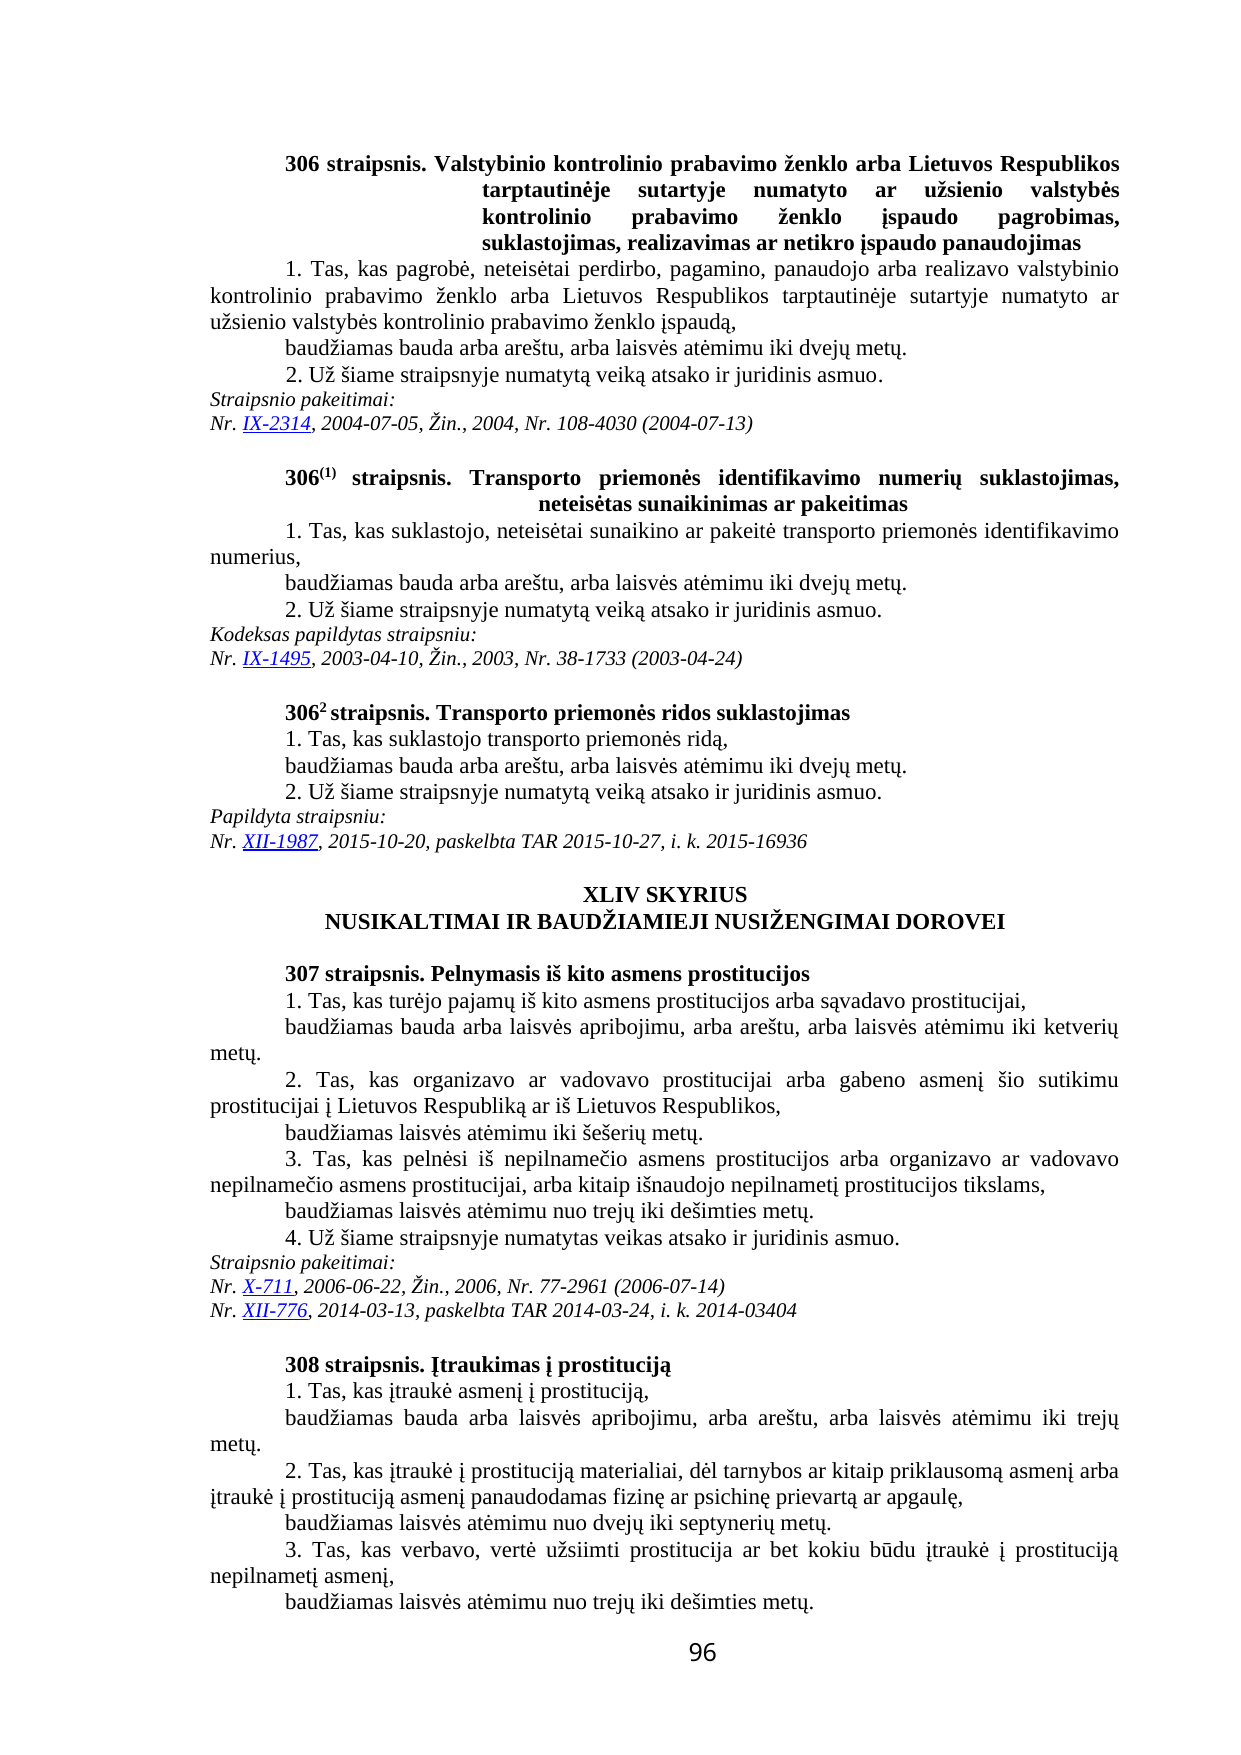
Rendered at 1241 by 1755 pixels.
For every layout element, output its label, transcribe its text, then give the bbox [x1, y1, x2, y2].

text baudžiamas laisvės atėmimu iki šešerių metų. [210, 1118, 1120, 1145]
text baudžiamas laisvės atėmimu nuo trejų iki dešimties metų. [210, 1198, 1120, 1224]
text 3. Tas, kas pelnėsi iš nepilnamečio asmens prostitucijos arba organizavo ar vadovavo nepilnamečio asmens prostitucijai, arba kitaip išnaudojo nepilnametį prostitucijos tikslams, [210, 1145, 1120, 1198]
text Papildyta straipsniu: [210, 804, 1120, 828]
text baudžiamas bauda arba areštu, arba laisvės atėmimu iki dvejų metų. [210, 334, 1120, 361]
text Nr. IX-2314, 2004-07-05, Žin., 2004, Nr. 108-4030 (2004-07-13) [210, 411, 1120, 435]
text 3062 straipsnis. Transporto priemonės ridos suklastojimas [210, 699, 1120, 725]
text 2. Už šiame straipsnyje numatytą veiką atsako ir juridinis asmuo. [210, 778, 1120, 804]
text baudžiamas bauda arba areštu, arba laisvės atėmimu iki dvejų metų. [210, 569, 1120, 596]
text 3. Tas, kas verbavo, vertė užsiimti prostitucija ar bet kokiu būdu įtraukė į prostituciją nepilnametį asmenį, [210, 1536, 1120, 1588]
text 2. Už šiame straipsnyje numatytą veiką atsako ir juridinis asmuo. [210, 361, 1106, 387]
text 308 straipsnis. Įtraukimas į prostituciją [210, 1351, 1120, 1378]
subtitle 1. Tas, kas pagrobė, neteisėtai perdirbo, pagamino, panaudojo arba realizavo valstybinio kontrolinio prabavimo ženklo arba Lietuvos Respublikos tarptautinėje sutartyje numatyto ar užsienio valstybės kontrolinio prabavimo ženklo įspaudą, [210, 255, 1120, 334]
text Nr. IX-1495, 2003-04-10, Žin., 2003, Nr. 38-1733 (2003-04-24) [210, 646, 1120, 670]
text 2. Už šiame straipsnyje numatytą veiką atsako ir juridinis asmuo. [210, 596, 1120, 622]
text 1. Tas, kas suklastojo transporto priemonės ridą, [210, 725, 1120, 752]
text 307 straipsnis. Pelnymasis iš kito asmens prostitucijos [210, 960, 1120, 987]
subtitle XLIV SKYRIUS [210, 881, 1120, 908]
text 1. Tas, kas įtraukė asmenį į prostituciją, [210, 1378, 1120, 1404]
text NUSIKALTIMAI IR BAUDŽIAMIEJI NUSIŽENGIMAI DOROVEI [210, 908, 1120, 934]
text 1. Tas, kas suklastojo, neteisėtai sunaikino ar pakeitė transporto priemonės identifikavimo numerius, [210, 517, 1120, 569]
text Nr. X-711, 2006-06-22, Žin., 2006, Nr. 77-2961 (2006-07-14) [210, 1274, 1120, 1298]
text 2. Tas, kas įtraukė į prostituciją materialiai, dėl tarnybos ar kitaip priklausomą asmenį arba įtraukė į prostituciją asmenį panaudodamas fizinę ar psichinę prievartą ar apgaulę, [210, 1457, 1120, 1509]
text baudžiamas bauda arba areštu, arba laisvės atėmimu iki dvejų metų. [210, 752, 1120, 778]
text baudžiamas laisvės atėmimu nuo dvejų iki septynerių metų. [210, 1509, 1120, 1536]
text Straipsnio pakeitimai: [210, 387, 1120, 411]
text Kodeksas papildytas straipsniu: [210, 622, 1120, 646]
text Nr. XII-1987, 2015-10-20, paskelbta TAR 2015-10-27, i. k. 2015-16936 [210, 828, 1120, 853]
text 1. Tas, kas turėjo pajamų iš kito asmens prostitucijos arba sąvadavo prostitucijai, [210, 987, 1120, 1013]
text baudžiamas laisvės atėmimu nuo trejų iki dešimties metų. [210, 1588, 1120, 1615]
text baudžiamas bauda arba laisvės apribojimu, arba areštu, arba laisvės atėmimu iki trejų metų. [210, 1404, 1120, 1457]
text 4. Už šiame straipsnyje numatytas veikas atsako ir juridinis asmuo. [210, 1224, 1120, 1250]
text Nr. XII-776, 2014-03-13, paskelbta TAR 2014-03-24, i. k. 2014-03404 [210, 1298, 1120, 1322]
text Straipsnio pakeitimai: [210, 1250, 1120, 1274]
text 306(1) straipsnis. Transporto priemonės identifikavimo numerių suklastojimas, neteisėtas sunaikinimas ar pakeitimas [285, 464, 1120, 517]
text 2. Tas, kas organizavo ar vadovavo prostitucijai arba gabeno asmenį šio sutikimu prostitucijai į Lietuvos Respubliką ar iš Lietuvos Respublikos, [210, 1066, 1120, 1118]
text 306 straipsnis. Valstybinio kontrolinio prabavimo ženklo arba Lietuvos Respublikos tarptautinėje sutartyje numatyto ar užsienio valstybės kontrolinio prabavimo ženklo įspaudo pagrobimas, suklastojimas, realizavimas ar netikro įspaudo panaudojimas [285, 150, 1120, 255]
text baudžiamas bauda arba laisvės apribojimu, arba areštu, arba laisvės atėmimu iki ketverių metų. [210, 1013, 1120, 1066]
